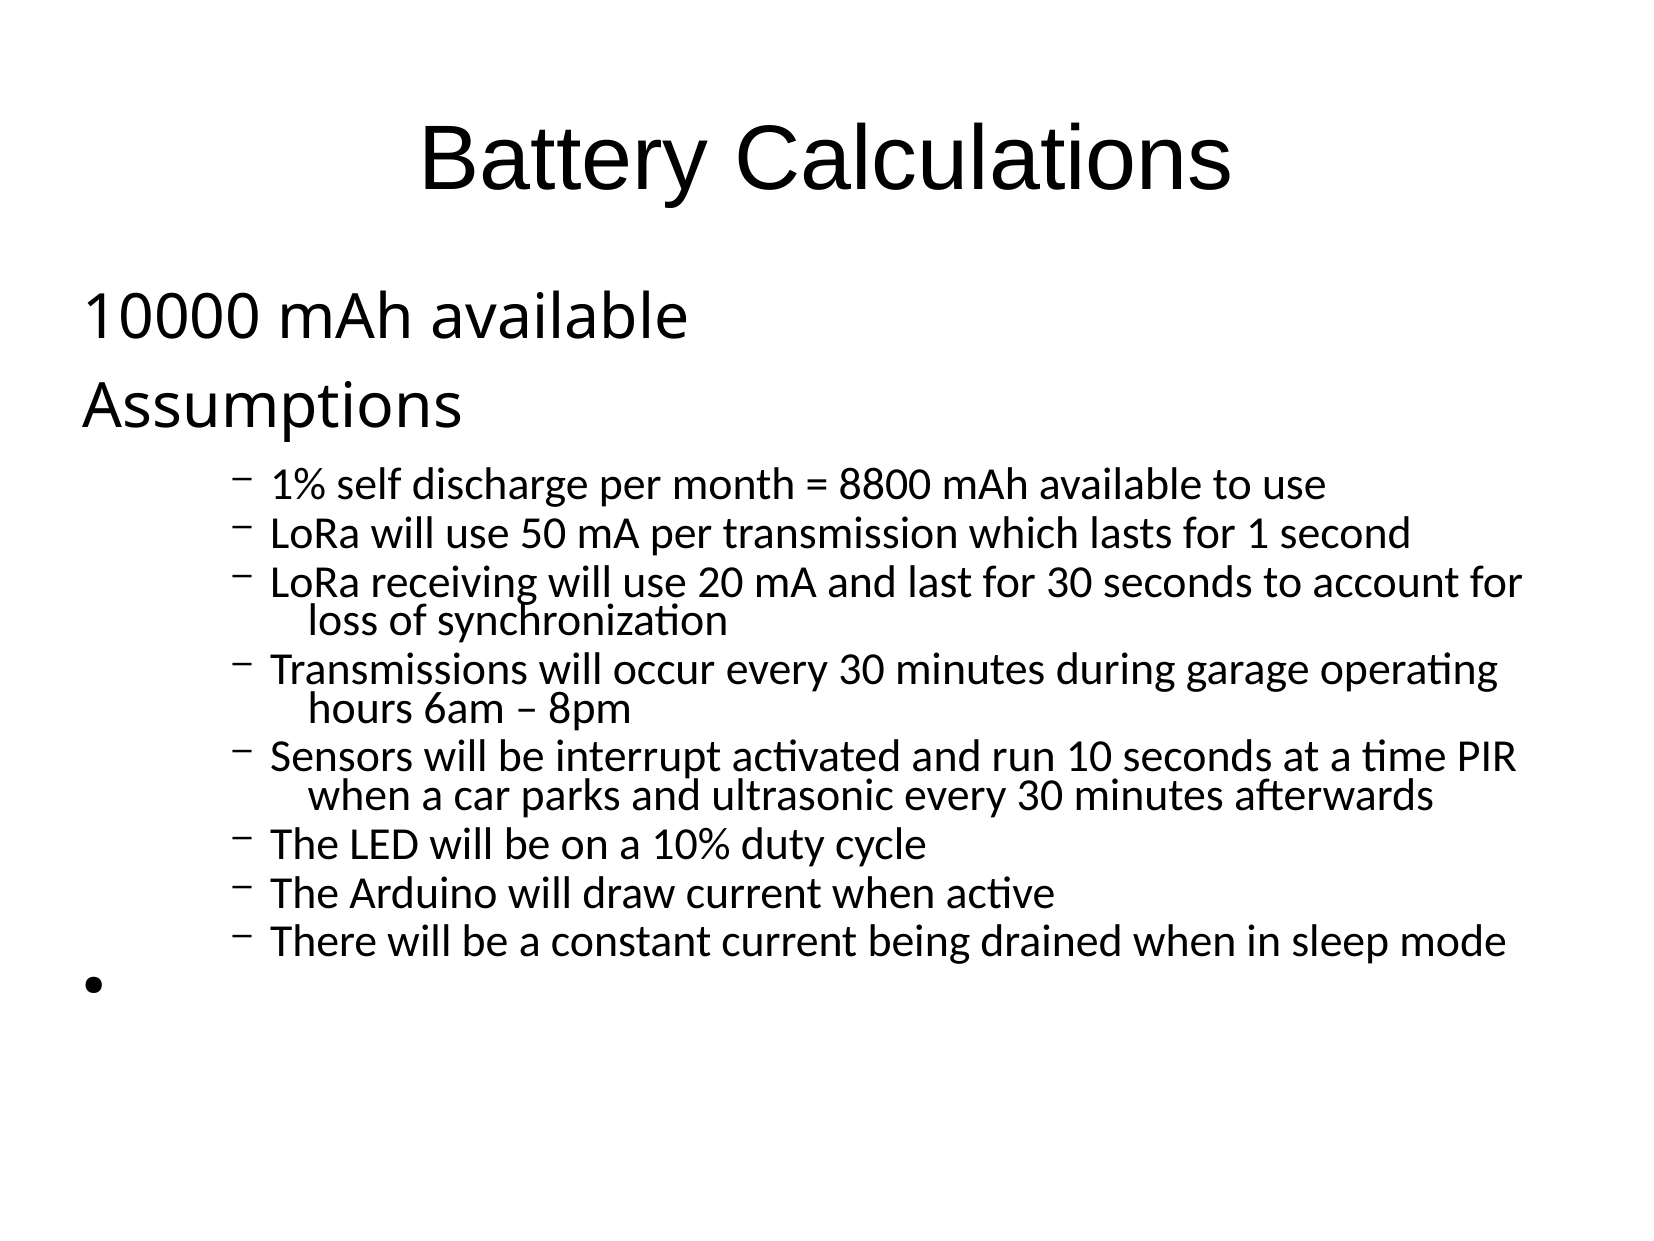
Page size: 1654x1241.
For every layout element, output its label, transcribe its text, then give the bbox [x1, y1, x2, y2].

title Battery Calculations [82, 49, 1571, 257]
list 10000 mAh available Assumptions 1% self discharge per month = 8800 mAh available to use LoRa will use 50 mA per transmission which lasts for 1 second LoRa receiving will use 20 mA and last for 30 seconds to account for loss of synchronization Transmissions will occur every 30 minutes during garage operating hours 6am – 8pm Sensors will be interrupt activated and run 10 seconds at a time PIR when a car parks and ultrasonic every 30 minutes afterwards The LED will be on a 10% duty cycle The Arduino will draw current when active There will be a constant current being drained when in sleep mode [82, 290, 1571, 1010]
